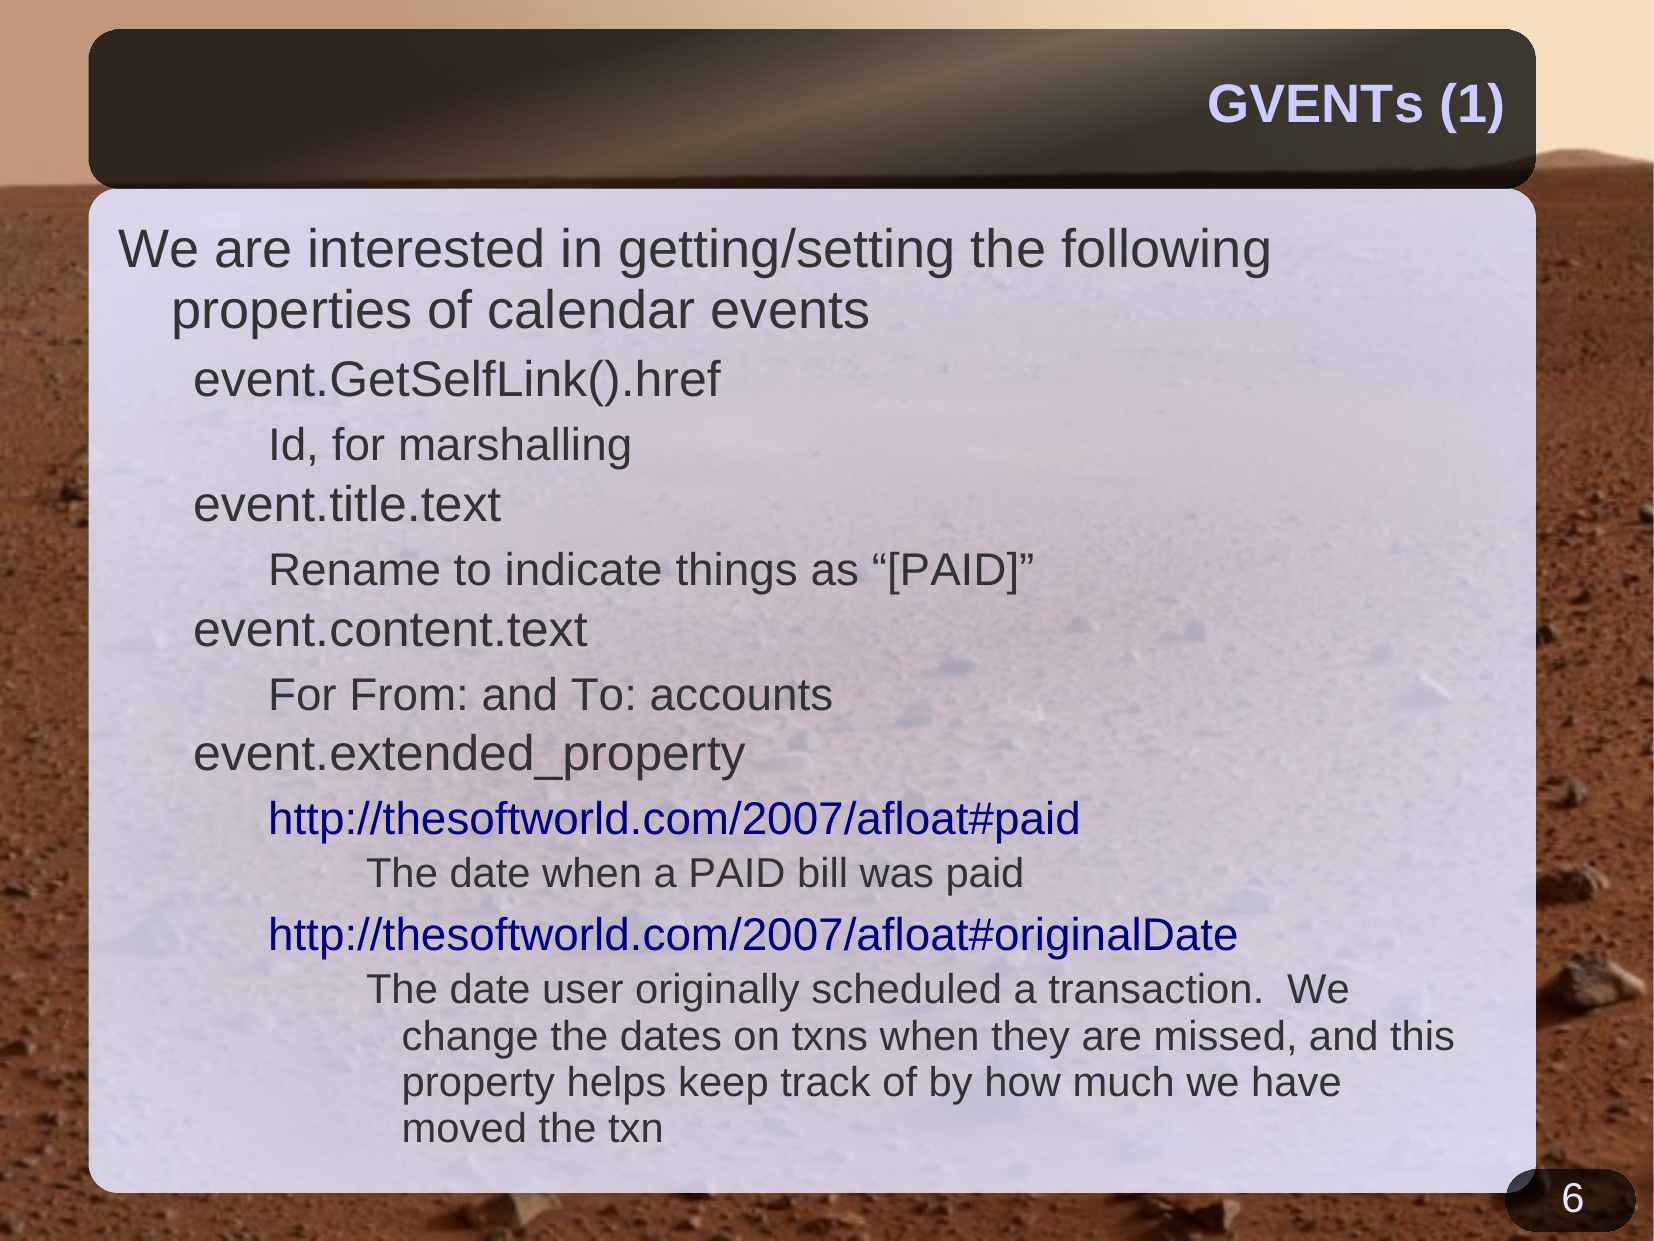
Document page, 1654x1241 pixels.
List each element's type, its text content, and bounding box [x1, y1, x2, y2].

title GVENTs (1) [118, 59, 1506, 148]
picture [0, 0, 1654, 1241]
list We are interested in getting/setting the following properties of calendar events event.GetSelfLink().href Id, for marshalling event.title.text Rename to indicate things as “[PAID]” event.content.text For From: and To: accounts event.extended_property http://thesoftworld.com/2007/afloat#paid The date when a PAID bill was paid http://thesoftworld.com/2007/afloat#originalDate The date user originally scheduled a transaction. We change the dates on txns when they are missed, and this property helps keep track of by how much we have moved the txn [118, 218, 1477, 1164]
